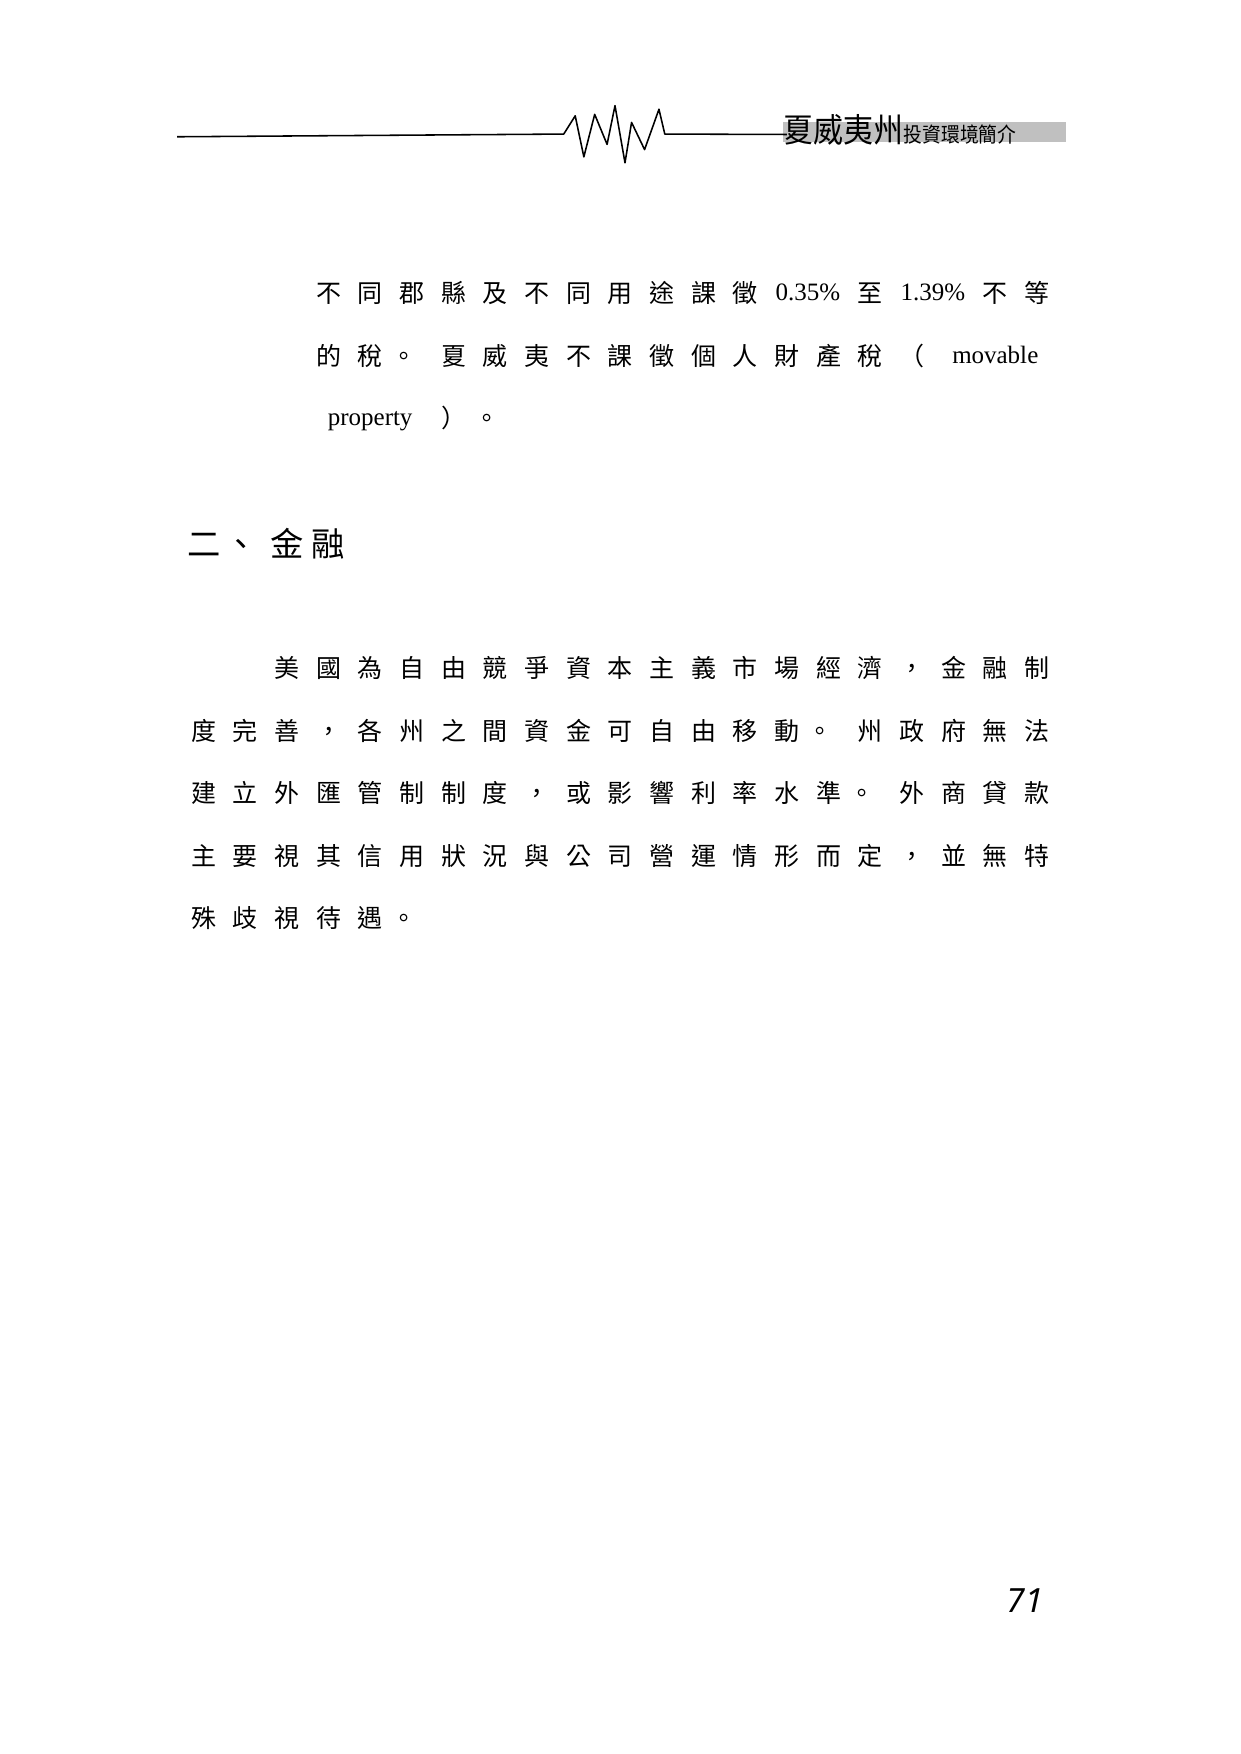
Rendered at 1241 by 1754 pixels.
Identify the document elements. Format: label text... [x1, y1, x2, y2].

text 美國為自由競爭資本主義市場經濟，金融制度完善，各州之間資金可自由移動。州政府無法建立外匯管制制度，或影響利率水準。外商貸款主要視其信用狀況與公司營運情形而定，並無特殊歧視待遇。 [183, 625, 1058, 938]
text 不同郡縣及不同用途課徵0.35%至1.39%不等的稅。夏威夷不課徵個人財產稅（movable property）。 [207, 250, 1058, 438]
text 二、金融 [183, 500, 1058, 563]
